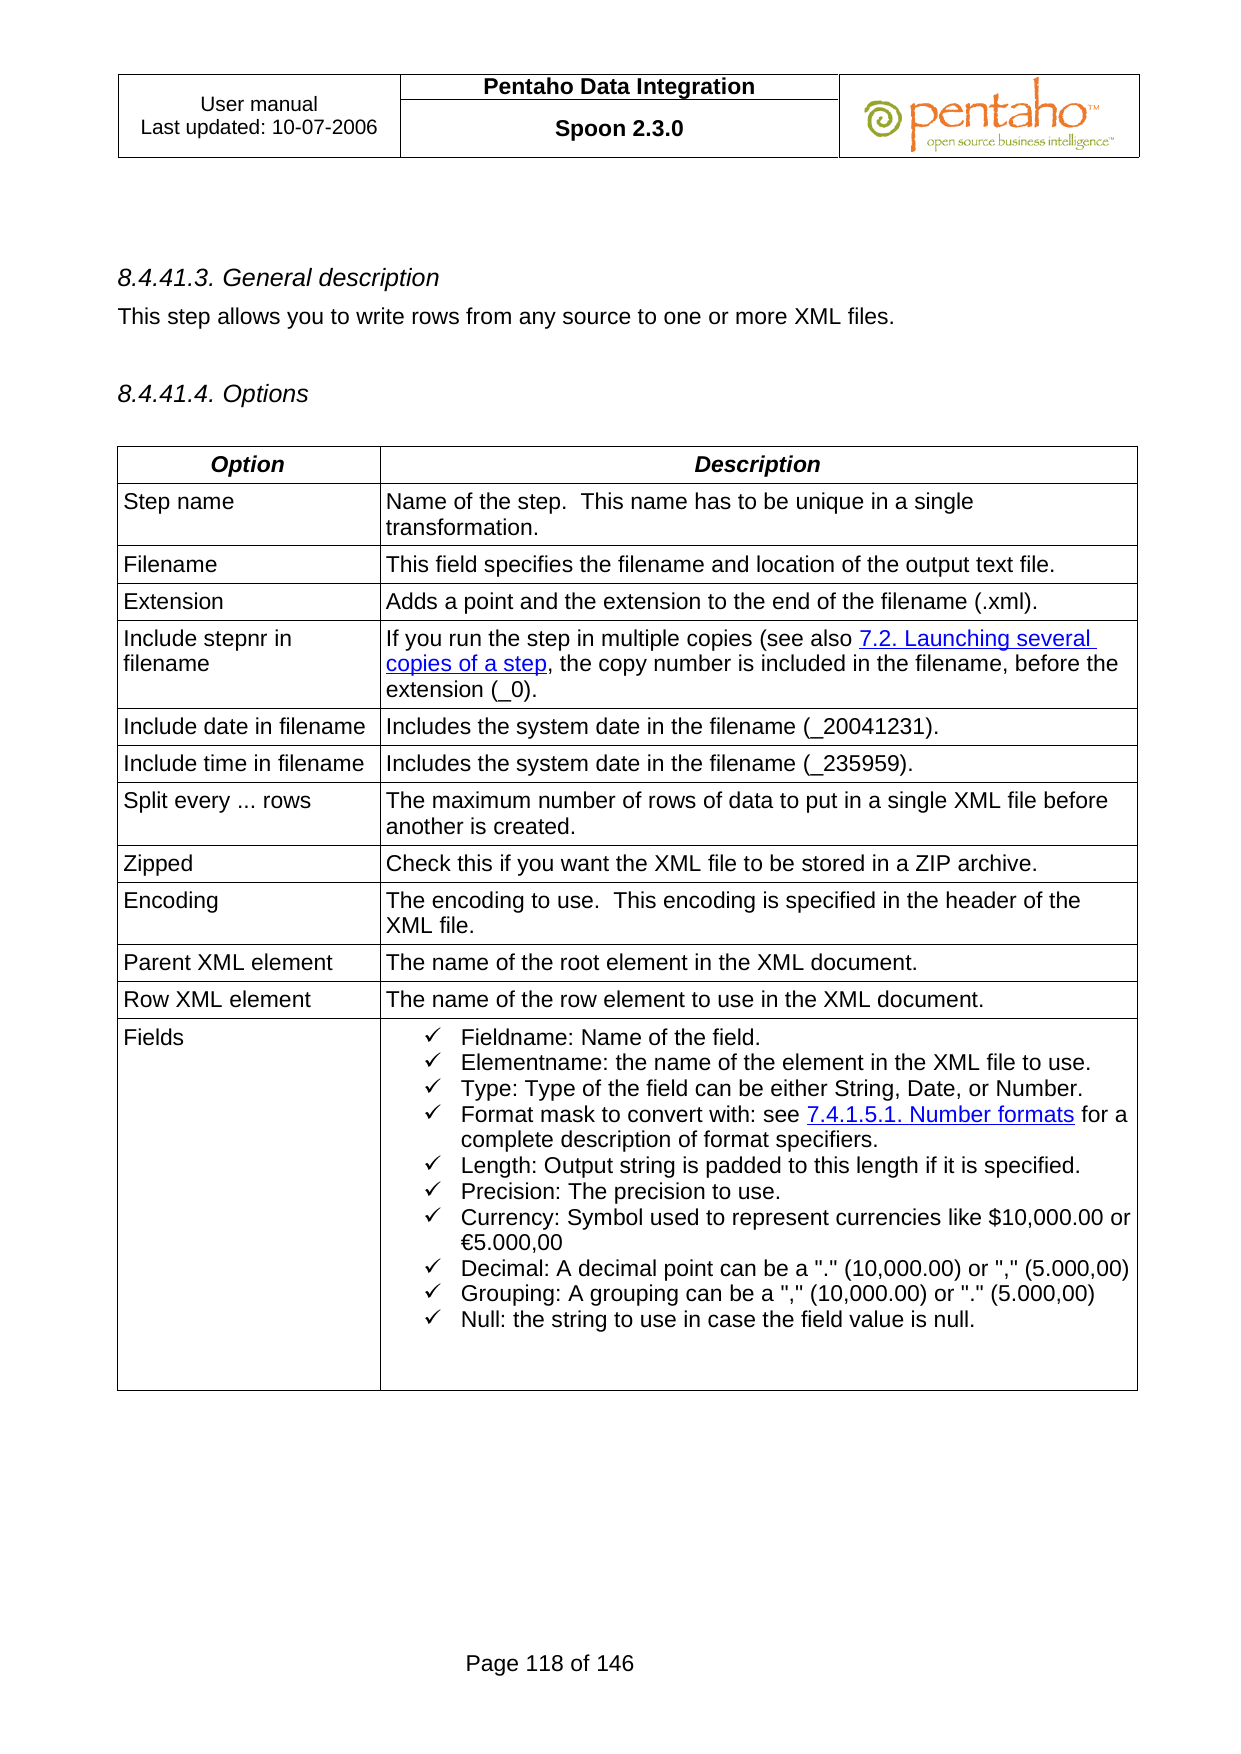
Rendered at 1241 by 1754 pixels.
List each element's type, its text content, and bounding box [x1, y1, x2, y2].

subtitle Options [117, 380, 1137, 408]
table_header Option [118, 447, 380, 483]
table_cell Includes the system date in the filename (_20041231). [381, 709, 1137, 745]
table_cell Row XML element [118, 982, 380, 1018]
table_cell Includes the system date in the filename (_235959). [381, 746, 1137, 782]
table_cell Filename [118, 546, 380, 583]
table_cell Split every ... rows [118, 783, 380, 845]
subtitle General description [117, 263, 1137, 291]
table_cell Fieldname: Name of the field. Elementname: the name of the element in the XML file to use. Type: Type of the field can be either String, Date, or Number. Format mask to convert with: see 7.4.1.5.1. Number formats for a complete description of format specifiers. Length: Output string is padded to this length if it is specified. Precision: The precision to use. Currency: Symbol used to represent currencies like $10,000.00 or €5.000,00 Decimal: A decimal point can be a "." (10,000.00) or "," (5.000,00) Grouping: A grouping can be a "," (10,000.00) or "." (5.000,00) Null: the string to use in case the field value is null. [381, 1019, 1137, 1390]
table_cell The encoding to use. This encoding is specified in the header of the XML file. [381, 883, 1137, 944]
table_cell Zipped [118, 846, 380, 882]
table_cell Include date in filename [118, 709, 380, 745]
table_cell Encoding [118, 883, 380, 944]
table_cell Fields [118, 1019, 380, 1390]
table_cell The name of the row element to use in the XML document. [381, 982, 1137, 1018]
table_cell Extension [118, 584, 380, 620]
table_cell Include stepnr in filename [118, 621, 380, 708]
table_cell This field specifies the filename and location of the output text file. [381, 546, 1137, 583]
text This step allows you to write rows from any source to one or more XML files. [117, 304, 1137, 329]
table_cell Include time in filename [118, 746, 380, 782]
table_cell Adds a point and the extension to the end of the filename (.xml). [381, 584, 1137, 620]
table_header Description [381, 447, 1137, 483]
table_cell Parent XML element [118, 945, 380, 981]
table_cell The name of the root element in the XML document. [381, 945, 1137, 981]
table_cell Name of the step. This name has to be unique in a single transformation. [381, 484, 1137, 545]
table_cell Step name [118, 484, 380, 545]
table_cell The maximum number of rows of data to put in a single XML file before another is created. [381, 783, 1137, 845]
table_cell Check this if you want the XML file to be stored in a ZIP archive. [381, 846, 1137, 882]
table_cell If you run the step in multiple copies (see also 7.2. Launching several copies of a step, the copy number is included in the filename, before the extension (_0). [381, 621, 1137, 708]
